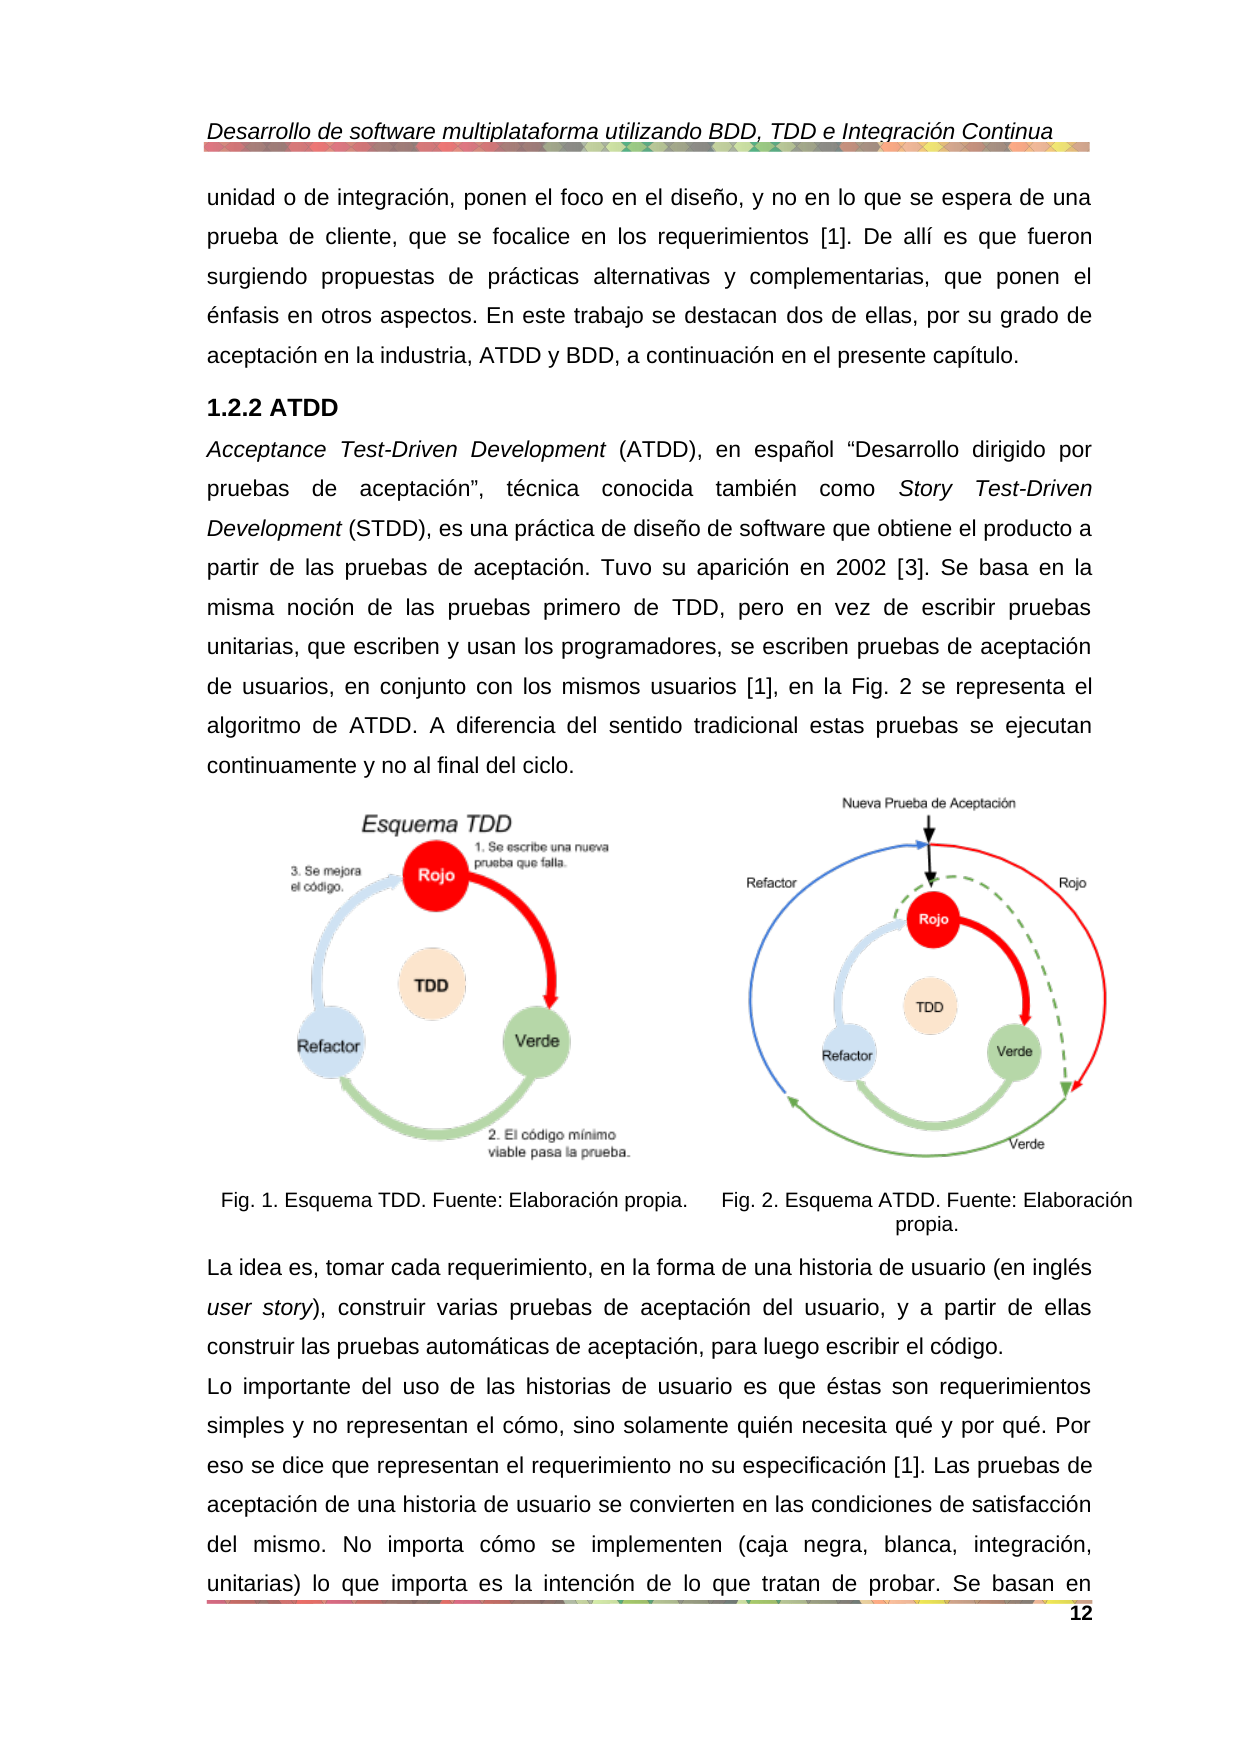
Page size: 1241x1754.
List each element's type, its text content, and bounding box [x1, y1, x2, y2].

text 1.2.2 ATDD [207, 393, 1093, 422]
text [206, 1600, 1093, 1604]
list Lo importante del uso de las historias de usuario es que éstas son requerimientos simples y no representan el cómo, sino solamente quién necesita qué y por qué. Por eso se dice que representan el requerimiento no su especificación [1]. Las pruebas de aceptación de una historia de usuario se convierten en las condiciones de satisfacción del mismo. No importa cómo se implementen (caja negra, blanca, integración, unitarias) lo que importa es la intención de lo que tratan de probar. Se basan en [207, 1373, 1093, 1596]
picture [745, 797, 1109, 1158]
table_header [207, 791, 702, 1170]
text Acceptance Test-Driven Development (ATDD), en español “Desarrollo dirigido por pruebas de aceptación”, técnica conocida también como Story Test-Driven Development (STDD), es una práctica de diseño de software que obtiene el producto a partir de las pruebas de aceptación. Tuvo su aparición en 2002 [3]. Se basa en la misma noción de las pruebas primero de TDD, pero en vez de escribir pruebas unitarias, que escriben y usan los programadores, se escriben pruebas de aceptación de usuarios, en conjunto con los mismos usuarios [1], en la Fig. 2 se representa el algoritmo de ATDD. A diferencia del sentido tradicional estas pruebas se ejecutan continuamente y no al final del ciclo. [207, 436, 1093, 778]
table_cell Fig. 2. Esquema ATDD. Fuente: Elaboración propia. [702, 1170, 1152, 1254]
picture [277, 797, 632, 1165]
text [203, 142, 1090, 152]
table_cell Fig. 1. Esquema TDD. Fuente: Elaboración propia. [207, 1170, 702, 1254]
text unidad o de integración, ponen el foco en el diseño, y no en lo que se espera de una prueba de cliente, que se focalice en los requerimientos [1]. De allí es que fueron surgiendo propuestas de prácticas alternativas y complementarias, que ponen el énfasis en otros aspectos. En este trabajo se destacan dos de ellas, por su grado de aceptación en la industria, ATDD y BDD, a continuación en el presente capítulo. [207, 184, 1093, 368]
table_header [702, 791, 1152, 1170]
list La idea es, tomar cada requerimiento, en la forma de una historia de usuario (en inglés user story), construir varias pruebas de aceptación del usuario, y a partir de ellas construir las pruebas automáticas de aceptación, para luego escribir el código. [207, 1254, 1093, 1359]
